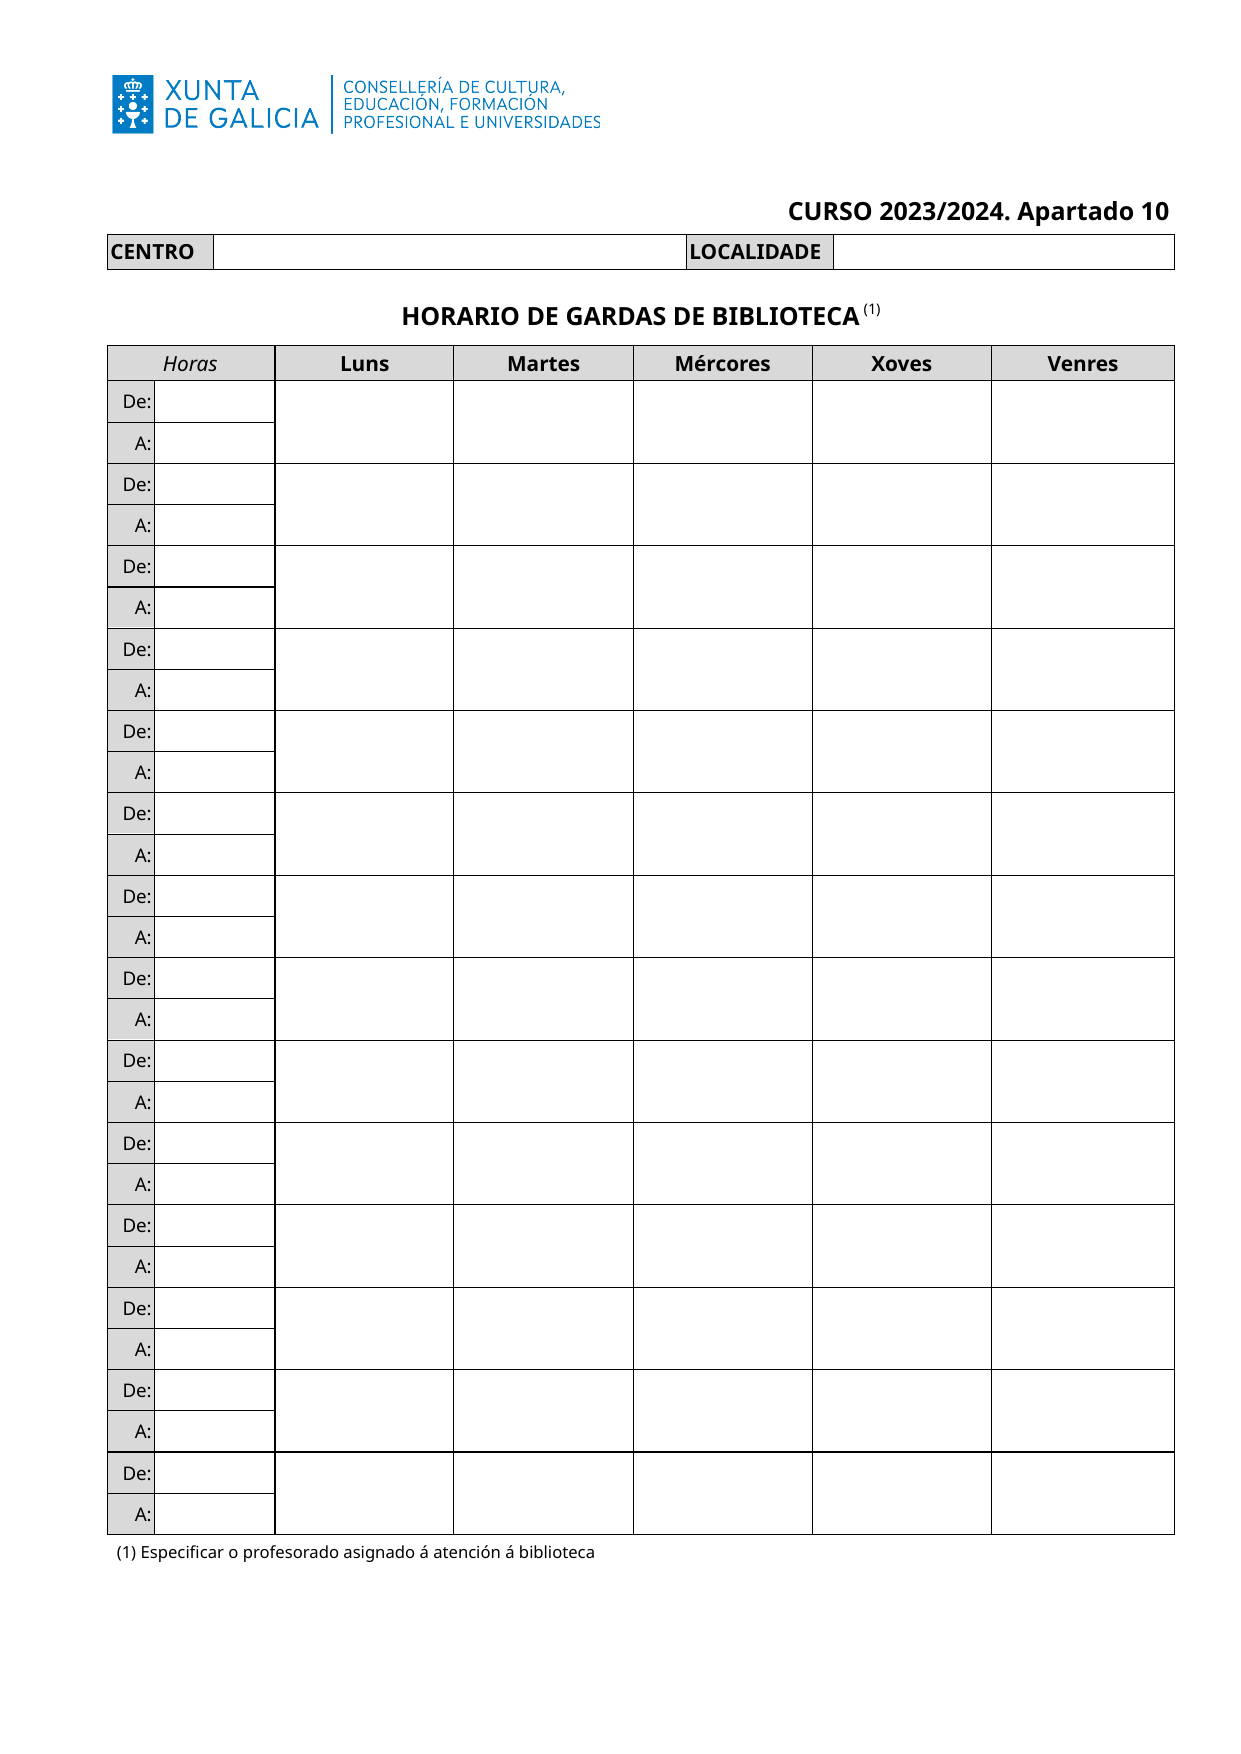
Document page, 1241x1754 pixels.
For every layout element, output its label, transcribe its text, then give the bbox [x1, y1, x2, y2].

table_header Mércores [634, 346, 812, 380]
table_cell [276, 464, 453, 545]
table_cell [992, 793, 1174, 875]
table_cell De: [108, 546, 154, 586]
table_cell [813, 381, 991, 463]
table_cell [276, 876, 453, 957]
table_cell [155, 958, 274, 998]
table_cell De: [108, 629, 154, 669]
table_cell [634, 711, 812, 792]
table_cell [634, 1123, 812, 1204]
table_cell [155, 1041, 274, 1081]
table_cell A: [108, 588, 154, 627]
table_cell [813, 1370, 991, 1451]
table_cell [276, 958, 453, 1039]
table_cell [155, 876, 274, 916]
table_cell [634, 1041, 812, 1122]
table_cell [454, 546, 633, 627]
table_cell [155, 1247, 274, 1287]
table_cell [454, 793, 633, 875]
text (1) Especificar o profesorado asignado á atención á biblioteca [112, 1541, 1169, 1564]
table_cell [634, 629, 812, 710]
table_cell [634, 958, 812, 1039]
table_cell [454, 381, 633, 463]
table_cell [634, 546, 812, 627]
table_cell [155, 711, 274, 751]
table_cell A: [108, 670, 154, 710]
table_cell De: [108, 464, 154, 504]
table_cell [276, 1453, 453, 1534]
table_cell [634, 1370, 812, 1451]
table_cell [454, 629, 633, 710]
table_cell A: [108, 1411, 154, 1451]
table_header LOCALIDADE [687, 235, 833, 269]
table_cell [155, 423, 274, 463]
table_cell [454, 958, 633, 1039]
table_cell [992, 1453, 1174, 1534]
table_cell De: [108, 1123, 154, 1163]
table_cell [992, 1205, 1174, 1287]
table_cell [276, 381, 453, 463]
table_cell [155, 1123, 274, 1163]
table_cell De: [108, 1205, 154, 1246]
table_cell A: [108, 1329, 154, 1369]
table_cell A: [108, 999, 154, 1039]
table_cell [813, 1453, 991, 1534]
table_header [834, 235, 1174, 269]
table_cell [454, 1205, 633, 1287]
table_cell De: [108, 1288, 154, 1328]
table_header Martes [454, 346, 633, 380]
table_cell [155, 1370, 274, 1410]
table_cell A: [108, 835, 154, 875]
table_cell [454, 1288, 633, 1369]
table_cell De: [108, 1041, 154, 1081]
table_cell [813, 711, 991, 792]
table_cell [276, 1205, 453, 1287]
table_cell [454, 876, 633, 957]
table_cell De: [108, 793, 154, 833]
table_cell [992, 1041, 1174, 1122]
table_cell De: [108, 711, 154, 751]
table_cell [454, 1123, 633, 1204]
table_cell [155, 835, 274, 875]
table_cell [155, 1164, 274, 1204]
table_cell [992, 876, 1174, 957]
table_cell De: [108, 381, 154, 422]
table_cell [992, 546, 1174, 627]
table_cell [155, 1329, 274, 1369]
text CURSO 2023/2024. Apartado 10 [112, 193, 1169, 227]
table_cell [276, 1123, 453, 1204]
table_header Horas [108, 346, 274, 380]
table_header CENTRO [108, 235, 213, 269]
table_cell [813, 1205, 991, 1287]
table_cell [634, 381, 812, 463]
table_cell [813, 546, 991, 627]
table_cell [276, 1288, 453, 1369]
table_cell [454, 711, 633, 792]
table_cell [992, 629, 1174, 710]
table_header Venres [992, 346, 1174, 380]
table_cell [634, 793, 812, 875]
table_cell [634, 1288, 812, 1369]
table_cell [155, 505, 274, 545]
table_cell [276, 711, 453, 792]
table_cell [813, 629, 991, 710]
table_cell A: [108, 505, 154, 545]
table_header Luns [276, 346, 453, 380]
table_cell [634, 1453, 812, 1534]
table_cell [155, 464, 274, 504]
table_cell [155, 1411, 274, 1451]
table_cell [276, 1041, 453, 1122]
table_cell A: [108, 917, 154, 957]
table_cell [813, 876, 991, 957]
table_cell [813, 1041, 991, 1122]
table_cell De: [108, 876, 154, 916]
table_cell De: [108, 1453, 154, 1493]
table_cell [992, 381, 1174, 463]
table_cell A: [108, 1082, 154, 1122]
table_cell [155, 1453, 274, 1493]
table_cell [155, 588, 274, 627]
table_cell De: [108, 958, 154, 998]
table_cell A: [108, 1164, 154, 1204]
table_cell [992, 1123, 1174, 1204]
table_cell [155, 1082, 274, 1122]
table_cell [813, 1288, 991, 1369]
table_cell A: [108, 1247, 154, 1287]
table_cell De: [108, 1370, 154, 1410]
table_cell [454, 1453, 633, 1534]
table_cell [992, 1288, 1174, 1369]
table_cell [276, 1370, 453, 1451]
table_cell [992, 958, 1174, 1039]
table_cell [813, 958, 991, 1039]
table_cell [634, 1205, 812, 1287]
table_cell [155, 629, 274, 669]
table_cell [276, 793, 453, 875]
table_cell [454, 1041, 633, 1122]
table_cell [992, 1370, 1174, 1451]
picture [112, 75, 600, 134]
table_cell [813, 464, 991, 545]
table_cell [155, 1494, 274, 1534]
table_cell [813, 793, 991, 875]
table_cell [634, 876, 812, 957]
table_header Xoves [813, 346, 991, 380]
table_cell [155, 752, 274, 792]
table_cell [155, 1288, 274, 1328]
table_cell [155, 546, 274, 586]
table_cell A: [108, 1494, 154, 1534]
table_cell [454, 1370, 633, 1451]
table_cell [155, 999, 274, 1039]
table_cell [992, 711, 1174, 792]
table_header [214, 235, 686, 269]
table_cell [155, 793, 274, 833]
table_cell [155, 917, 274, 957]
text HORARIO DE GARDAS DE BIBLIOTECA (1) [112, 298, 1169, 332]
table_cell [454, 464, 633, 545]
table_cell [634, 464, 812, 545]
table_cell [155, 1205, 274, 1246]
table_cell [155, 381, 274, 422]
table_cell A: [108, 752, 154, 792]
table_cell A: [108, 423, 154, 463]
table_cell [813, 1123, 991, 1204]
table_cell [276, 546, 453, 627]
table_cell [992, 464, 1174, 545]
table_cell [155, 670, 274, 710]
table_cell [276, 629, 453, 710]
